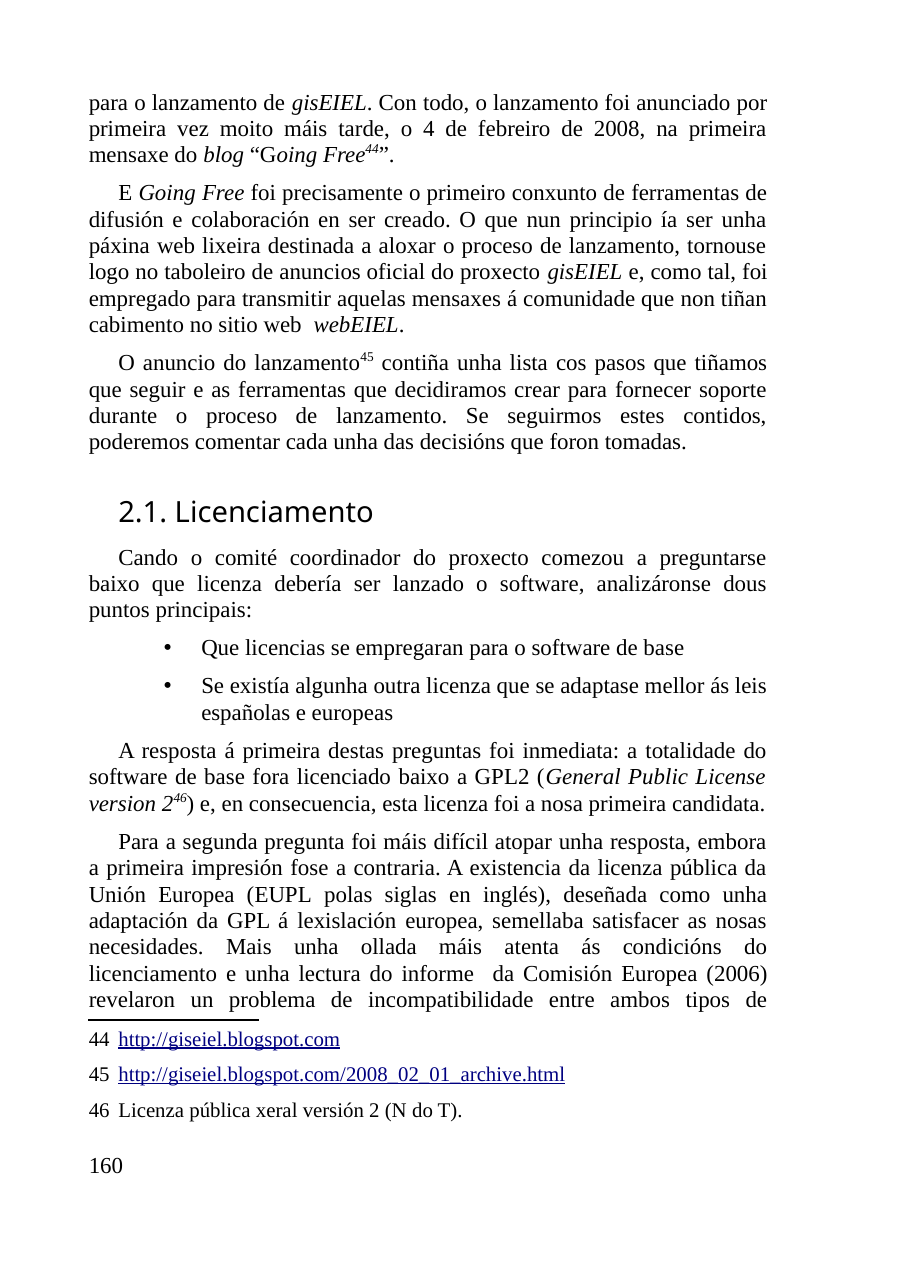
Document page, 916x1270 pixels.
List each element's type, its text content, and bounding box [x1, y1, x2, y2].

text http://giseiel.blogspot.com [88, 1026, 768, 1051]
list Se existía algunha outra licenza que se adaptase mellor ás leis españolas e europeas [163, 673, 768, 725]
text http://giseiel.blogspot.com/2008_02_01_archive.html [88, 1062, 768, 1086]
text O anuncio do lanzamento contiña unha lista cos pasos que tiñamos que seguir e as ferramentas que decidiramos crear para fornecer soporte durante o proceso de lanzamento. Se seguirmos estes contidos, poderemos comentar cada unha das decisións que foron tomadas. [88, 349, 768, 455]
text Cando o comité coordinador do proxecto comezou a preguntarse baixo que licenza debería ser lanzado o software, analizáronse dous puntos principais: [88, 544, 768, 623]
text para o lanzamento de gisEIEL. Con todo, o lanzamento foi anunciado por primeira vez moito máis tarde, o 4 de febreiro de 2008, na primeira mensaxe do blog “Going Free”. [88, 88, 768, 168]
text A resposta á primeira destas preguntas foi inmediata: a totalidade do software de base fora licenciado baixo a GPL2 (General Public License version 2) e, en consecuencia, esta licenza foi a nosa primeira candidata. [88, 737, 768, 816]
list Que licencias se empregaran para o software de base [163, 634, 768, 661]
text E Going Free foi precisamente o primeiro conxunto de ferramentas de difusión e colaboración en ser creado. O que nun principio ía ser unha páxina web lixeira destinada a aloxar o proceso de lanzamento, tornouse logo no taboleiro de anuncios oficial do proxecto gisEIEL e, como tal, foi empregado para transmitir aquelas mensaxes á comunidade que non tiñan cabimento no sitio web webEIEL. [88, 179, 768, 337]
text Para a segunda pregunta foi máis difícil atopar unha resposta, embora a primeira impresión fose a contraria. A existencia da licenza pública da Unión Europea (EUPL polas siglas en inglés), deseñada como unha adaptación da GPL á lexislación europea, semellaba satisfacer as nosas necesidades. Mais unha ollada máis atenta ás condicións do licenciamento e unha lectura do informe da Comisión Europea (2006) revelaron un problema de incompatibilidade entre ambos tipos de [88, 828, 768, 1012]
text Licenza pública xeral versión 2 (N do T). [88, 1098, 768, 1122]
subtitle 2.1. Licenciamento [118, 491, 768, 531]
